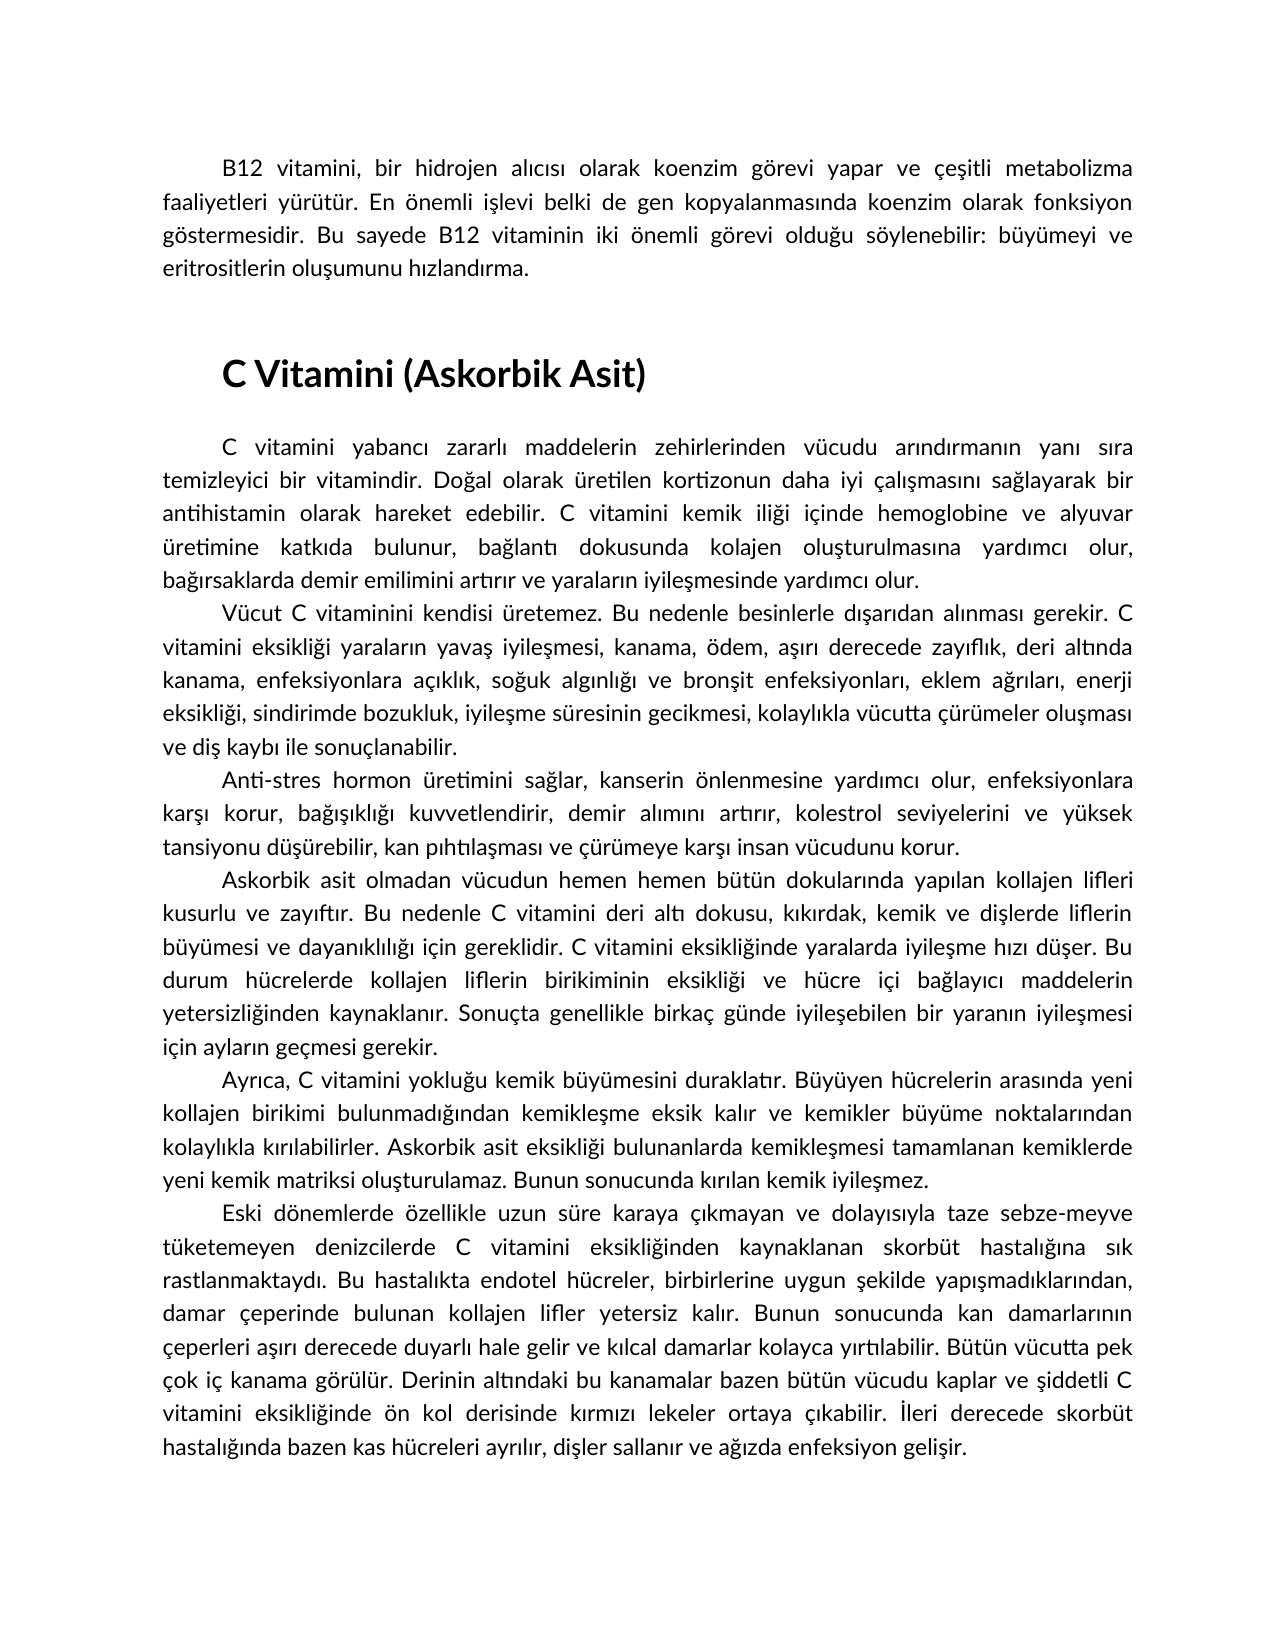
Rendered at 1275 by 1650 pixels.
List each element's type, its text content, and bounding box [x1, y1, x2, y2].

text Askorbik asit olmadan vücudun hemen hemen bütün dokularında yapılan kollajen lifleri kusurlu ve zayıftır. Bu nedenle C vitamini deri altı dokusu, kıkırdak, kemik ve dişlerde liflerin büyümesi ve dayanıklılığı için gereklidir. C vitamini eksikliğinde yaralarda iyileşme hızı düşer. Bu durum hücrelerde kollajen liflerin birikiminin eksikliği ve hücre içi bağlayıcı maddelerin yetersizliğinden kaynaklanır. Sonuçta genellikle birkaç günde iyileşebilen bir yaranın iyileşmesi için ayların geçmesi gerekir. [162, 862, 1134, 1062]
text Eski dönemlerde özellikle uzun süre karaya çıkmayan ve dolayısıyla taze sebze-meyve tüketemeyen denizcilerde C vitamini eksikliğinden kaynaklanan skorbüt hastalığına sık rastlanmaktaydı. Bu hastalıkta endotel hücreler, birbirlerine uygun şekilde yapışmadıklarından, damar çeperinde bulunan kollajen lifler yetersiz kalır. Bunun sonucunda kan damarlarının çeperleri aşırı derecede duyarlı hale gelir ve kılcal damarlar kolayca yırtılabilir. Bütün vücutta pek çok iç kanama görülür. Derinin altındaki bu kanamalar bazen bütün vücudu kaplar ve şiddetli C vitamini eksikliğinde ön kol derisinde kırmızı lekeler ortaya çıkabilir. İleri derecede skorbüt hastalığında bazen kas hücreleri ayrılır, dişler sallanır ve ağızda enfeksiyon gelişir. [162, 1195, 1134, 1462]
text Anti-stres hormon üretimini sağlar, kanserin önlenmesine yardımcı olur, enfeksiyonlara karşı korur, bağışıklığı kuvvetlendirir, demir alımını artırır, kolestrol seviyelerini ve yüksek tansiyonu düşürebilir, kan pıhtılaşması ve çürümeye karşı insan vücudunu korur. [162, 762, 1134, 862]
subtitle C Vitamini (Askorbik Asit) [162, 350, 1134, 395]
text Ayrıca, C vitamini yokluğu kemik büyümesini duraklatır. Büyüyen hücrelerin arasında yeni kollajen birikimi bulunmadığından kemikleşme eksik kalır ve kemikler büyüme noktalarından kolaylıkla kırılabilirler. Askorbik asit eksikliği bulunanlarda kemikleşmesi tamamlanan kemiklerde yeni kemik matriksi oluşturulamaz. Bunun sonucunda kırılan kemik iyileşmez. [162, 1062, 1134, 1195]
text C vitamini yabancı zararlı maddelerin zehirlerinden vücudu arındırmanın yanı sıra temizleyici bir vitamindir. Doğal olarak üretilen kortizonun daha iyi çalışmasını sağlayarak bir antihistamin olarak hareket edebilir. C vitamini kemik iliği içinde hemoglobine ve alyuvar üretimine katkıda bulunur, bağlantı dokusunda kolajen oluşturulmasına yardımcı olur, bağırsaklarda demir emilimini artırır ve yaraların iyileşmesinde yardımcı olur. [162, 428, 1134, 595]
text B12 vitamini, bir hidrojen alıcısı olarak koenzim görevi yapar ve çeşitli metabolizma faaliyetleri yürütür. En önemli işlevi belki de gen kopyalanmasında koenzim olarak fonksiyon göstermesidir. Bu sayede B12 vitaminin iki önemli görevi olduğu söylenebilir: büyümeyi ve eritrositlerin oluşumunu hızlandırma. [162, 150, 1134, 283]
text Vücut C vitaminini kendisi üretemez. Bu nedenle besinlerle dışarıdan alınması gerekir. C vitamini eksikliği yaraların yavaş iyileşmesi, kanama, ödem, aşırı derecede zayıflık, deri altında kanama, enfeksiyonlara açıklık, soğuk algınlığı ve bronşit enfeksiyonları, eklem ağrıları, enerji eksikliği, sindirimde bozukluk, iyileşme süresinin gecikmesi, kolaylıkla vücutta çürümeler oluşması ve diş kaybı ile sonuçlanabilir. [162, 595, 1134, 762]
